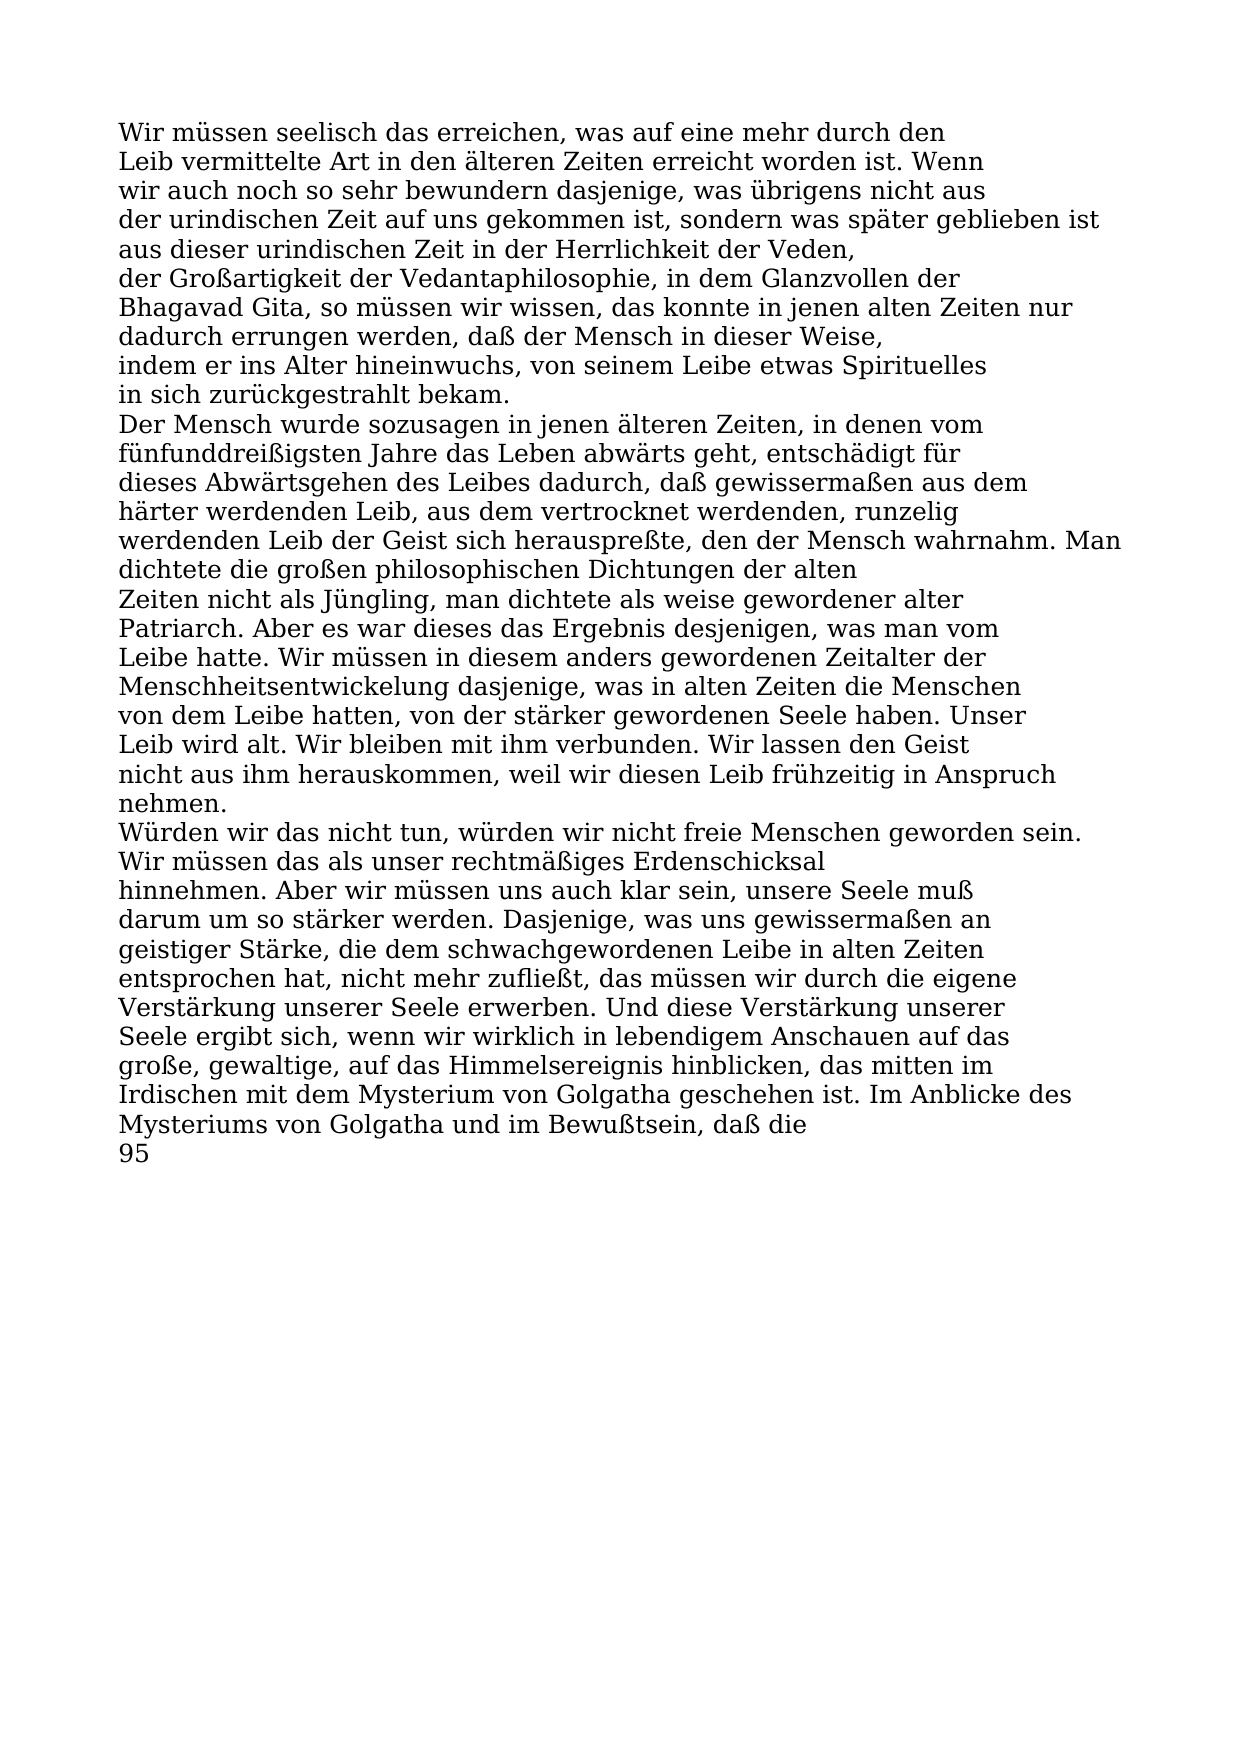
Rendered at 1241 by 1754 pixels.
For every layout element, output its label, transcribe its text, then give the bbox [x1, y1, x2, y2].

text werdenden Leib der Geist sich herauspreßte, den der Mensch wahrnahm. Man dichtete die großen philosophischen Dichtungen der alten [118, 526, 1122, 585]
text entsprochen hat, nicht mehr zufließt, das müssen wir durch die eigene [118, 964, 1122, 993]
text darum um so stärker werden. Dasjenige, was uns gewissermaßen an [118, 906, 1122, 935]
text dieses Abwärtsgehen des Leibes dadurch, daß gewissermaßen aus dem [118, 468, 1122, 497]
text Wir müssen seelisch das erreichen, was auf eine mehr durch den [118, 118, 1122, 147]
text Zeiten nicht als Jüngling, man dichtete als weise gewordener alter [118, 585, 1122, 614]
text geistiger Stärke, die dem schwachgewordenen Leibe in alten Zeiten [118, 935, 1122, 964]
text wir auch noch so sehr bewundern dasjenige, was übrigens nicht aus [118, 176, 1122, 206]
text Seele ergibt sich, wenn wir wirklich in lebendigem Anschauen auf das [118, 1022, 1122, 1051]
text fünfunddreißigsten Jahre das Leben abwärts geht, entschädigt für [118, 439, 1122, 468]
text Der Mensch wurde sozusagen in jenen älteren Zeiten, in denen vom [118, 410, 1122, 439]
text nicht aus ihm herauskommen, weil wir diesen Leib frühzeitig in Anspruch nehmen. [118, 760, 1122, 818]
text Verstärkung unserer Seele erwerben. Und diese Verstärkung unserer [118, 993, 1122, 1022]
text große, gewaltige, auf das Himmelsereignis hinblicken, das mitten im [118, 1051, 1122, 1081]
text der urindischen Zeit auf uns gekommen ist, sondern was später geblieben ist aus dieser urindischen Zeit in der Herrlichkeit der Veden, [118, 206, 1122, 264]
text von dem Leibe hatten, von der stärker gewordenen Seele haben. Unser [118, 701, 1122, 731]
text Leibe hatte. Wir müssen in diesem anders gewordenen Zeitalter der [118, 643, 1122, 672]
text der Großartigkeit der Vedantaphilosophie, in dem Glanzvollen der [118, 264, 1122, 293]
text Bhagavad Gita, so müssen wir wissen, das konnte in jenen alten Zeiten nur dadurch errungen werden, daß der Mensch in dieser Weise, [118, 293, 1122, 351]
text indem er ins Alter hineinwuchs, von seinem Leibe etwas Spirituelles [118, 351, 1122, 381]
text 95 [118, 1139, 1122, 1168]
text hinnehmen. Aber wir müssen uns auch klar sein, unsere Seele muß [118, 876, 1122, 906]
text in sich zurückgestrahlt bekam. [118, 381, 1122, 410]
text Menschheitsentwickelung dasjenige, was in alten Zeiten die Menschen [118, 672, 1122, 701]
text härter werdenden Leib, aus dem vertrocknet werdenden, runzelig [118, 497, 1122, 526]
text Patriarch. Aber es war dieses das Ergebnis desjenigen, was man vom [118, 614, 1122, 643]
text Leib vermittelte Art in den älteren Zeiten erreicht worden ist. Wenn [118, 147, 1122, 176]
text Irdischen mit dem Mysterium von Golgatha geschehen ist. Im Anblicke des Mysteriums von Golgatha und im Bewußtsein, daß die [118, 1081, 1122, 1139]
text Würden wir das nicht tun, würden wir nicht freie Menschen geworden sein. Wir müssen das als unser rechtmäßiges Erdenschicksal [118, 818, 1122, 876]
text Leib wird alt. Wir bleiben mit ihm verbunden. Wir lassen den Geist [118, 731, 1122, 760]
